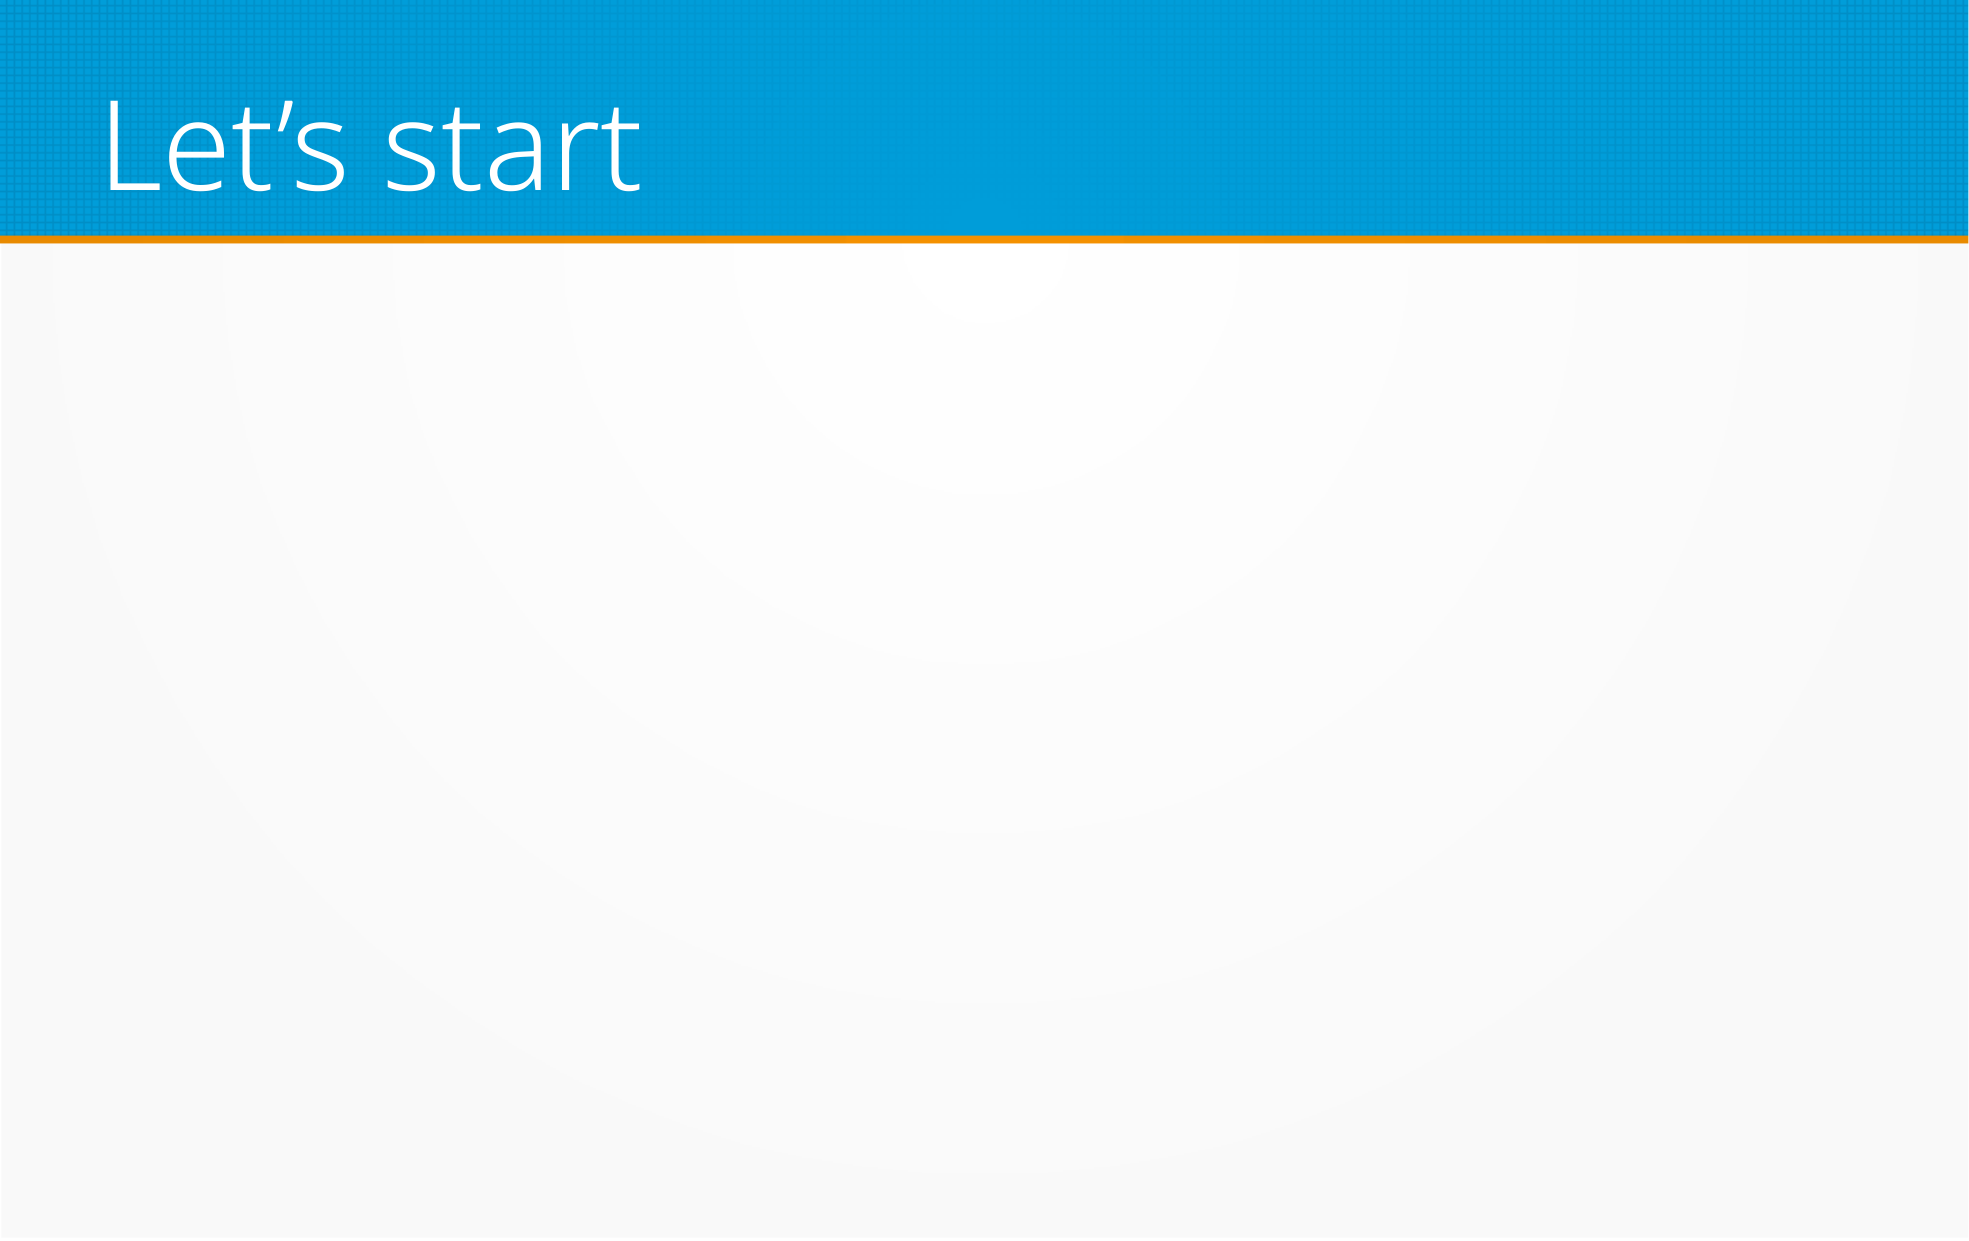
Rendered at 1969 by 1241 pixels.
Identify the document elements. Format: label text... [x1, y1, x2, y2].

picture [0, 236, 1969, 1241]
title Let’s start [98, 19, 1870, 227]
